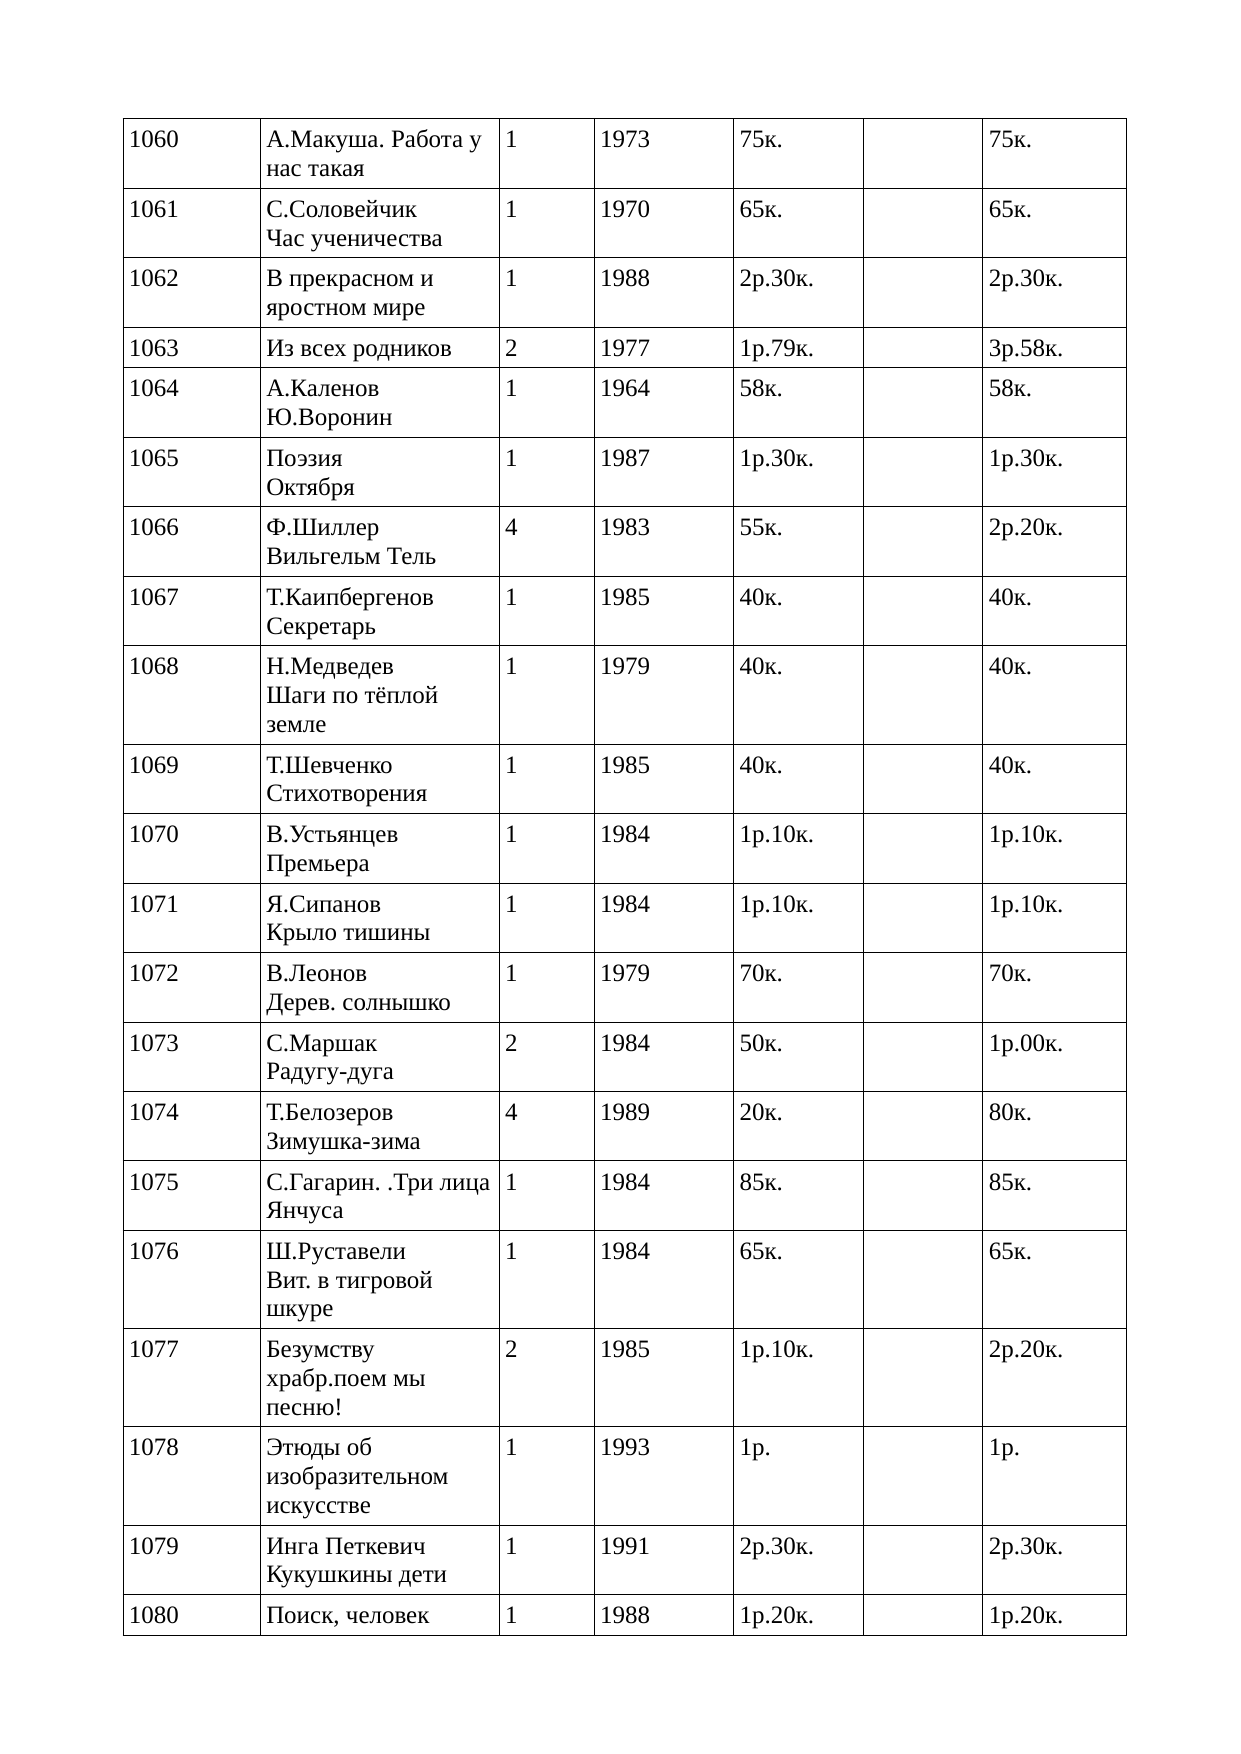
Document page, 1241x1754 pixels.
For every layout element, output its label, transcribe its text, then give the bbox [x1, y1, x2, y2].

table_cell 1076 [124, 1231, 260, 1328]
table_cell 1985 [595, 577, 733, 645]
table_cell 1977 [595, 328, 733, 367]
table_cell [864, 1023, 982, 1091]
table_cell 1 [500, 1427, 594, 1524]
table_cell В.Устьянцев Премьера [261, 814, 499, 882]
table_cell 1984 [595, 1023, 733, 1091]
table_cell [864, 646, 982, 743]
table_cell 1070 [124, 814, 260, 882]
table_cell В.Леонов Дерев. солнышко [261, 953, 499, 1021]
table_cell 1 [500, 884, 594, 952]
table_cell 1075 [124, 1161, 260, 1230]
table_cell В прекрасном и яростном мире [261, 258, 499, 327]
table_cell 20к. [734, 1092, 863, 1160]
table_cell 1979 [595, 646, 733, 743]
table_cell 40к. [734, 745, 863, 813]
table_cell Этюды об изобразительном искусстве [261, 1427, 499, 1524]
table_cell 1 [500, 814, 594, 882]
table_cell [864, 119, 982, 188]
table_cell 2р.30к. [983, 258, 1126, 327]
table_cell 55к. [734, 507, 863, 576]
table_cell 1 [500, 646, 594, 743]
table_cell 85к. [734, 1161, 863, 1230]
table_cell [864, 1161, 982, 1230]
table_cell 1066 [124, 507, 260, 576]
table_cell 1987 [595, 438, 733, 506]
table_cell 40к. [983, 646, 1126, 743]
table_cell 2р.30к. [983, 1526, 1126, 1594]
table_cell 80к. [983, 1092, 1126, 1160]
table_cell 58к. [734, 368, 863, 437]
table_cell Я.Сипанов Крыло тишины [261, 884, 499, 952]
table_cell Поиск, человек [261, 1595, 499, 1635]
table_cell [864, 1092, 982, 1160]
table_cell 1993 [595, 1427, 733, 1524]
table_cell Т.Каипбергенов Секретарь [261, 577, 499, 645]
table_cell 1р.10к. [983, 884, 1126, 952]
table_cell А.Каленов Ю.Воронин [261, 368, 499, 437]
table_cell 1р.79к. [734, 328, 863, 367]
table_cell 1079 [124, 1526, 260, 1594]
table_cell Поэзия Октября [261, 438, 499, 506]
table_cell 1 [500, 368, 594, 437]
table_cell 1985 [595, 1329, 733, 1426]
table_cell 1068 [124, 646, 260, 743]
table_cell 1р.30к. [734, 438, 863, 506]
table_cell 58к. [983, 368, 1126, 437]
table_cell 1080 [124, 1595, 260, 1635]
table_cell 65к. [734, 189, 863, 257]
table_cell [864, 1526, 982, 1594]
table_cell 2р.30к. [734, 1526, 863, 1594]
table_cell 1979 [595, 953, 733, 1021]
table_cell 1р.20к. [734, 1595, 863, 1635]
table_cell 2р.20к. [983, 1329, 1126, 1426]
table_cell Н.Медведев Шаги по тёплой земле [261, 646, 499, 743]
table_cell [864, 1595, 982, 1635]
table_cell 1065 [124, 438, 260, 506]
table_cell 70к. [983, 953, 1126, 1021]
table_cell 1069 [124, 745, 260, 813]
table_cell [864, 577, 982, 645]
table_cell [864, 258, 982, 327]
table_cell Т.Шевченко Стихотворения [261, 745, 499, 813]
table_cell 1 [500, 1595, 594, 1635]
table_cell Т.Белозеров Зимушка-зима [261, 1092, 499, 1160]
table_cell 1984 [595, 1231, 733, 1328]
table_cell 2 [500, 328, 594, 367]
table_cell 1 [500, 438, 594, 506]
table_cell 1073 [124, 1023, 260, 1091]
table_cell [864, 1329, 982, 1426]
table_cell 50к. [734, 1023, 863, 1091]
table_cell 40к. [983, 577, 1126, 645]
table_cell [864, 745, 982, 813]
table_cell 1973 [595, 119, 733, 188]
table_cell 1 [500, 745, 594, 813]
table_cell С.Маршак Радугу-дуга [261, 1023, 499, 1091]
table_cell 65к. [734, 1231, 863, 1328]
table_cell 1063 [124, 328, 260, 367]
table_cell [864, 368, 982, 437]
table_cell 70к. [734, 953, 863, 1021]
table_cell А.Макуша. Работа у нас такая [261, 119, 499, 188]
table_cell 1064 [124, 368, 260, 437]
table_cell 4 [500, 1092, 594, 1160]
table_cell 1984 [595, 884, 733, 952]
table_cell 1062 [124, 258, 260, 327]
table_cell 1964 [595, 368, 733, 437]
table_cell [864, 1427, 982, 1524]
table_cell Инга Петкевич Кукушкины дети [261, 1526, 499, 1594]
table_cell Из всех родников [261, 328, 499, 367]
table_cell 1989 [595, 1092, 733, 1160]
table_cell 1 [500, 1161, 594, 1230]
table_cell 1077 [124, 1329, 260, 1426]
table_cell 1970 [595, 189, 733, 257]
table_cell 1060 [124, 119, 260, 188]
table_cell 3р.58к. [983, 328, 1126, 367]
table_cell 2р.20к. [983, 507, 1126, 576]
table_cell С.Гагарин. .Три лица Янчуса [261, 1161, 499, 1230]
table_cell 1р.10к. [734, 1329, 863, 1426]
table_cell [864, 328, 982, 367]
table_cell 1061 [124, 189, 260, 257]
table_cell 1067 [124, 577, 260, 645]
table_cell 1 [500, 1526, 594, 1594]
table_cell 1р.00к. [983, 1023, 1126, 1091]
table_cell 1983 [595, 507, 733, 576]
table_cell 1 [500, 1231, 594, 1328]
table_cell Ш.Руставели Вит. в тигровой шкуре [261, 1231, 499, 1328]
table_cell 1985 [595, 745, 733, 813]
table_cell 1 [500, 258, 594, 327]
table_cell 65к. [983, 1231, 1126, 1328]
table_cell [864, 953, 982, 1021]
table_cell 1р.30к. [983, 438, 1126, 506]
table_cell 40к. [983, 745, 1126, 813]
table_cell 40к. [734, 577, 863, 645]
table_cell 1р.10к. [734, 884, 863, 952]
table_cell 2 [500, 1023, 594, 1091]
table_cell 1072 [124, 953, 260, 1021]
table_cell 1988 [595, 258, 733, 327]
table_cell 85к. [983, 1161, 1126, 1230]
table_cell 75к. [983, 119, 1126, 188]
table_cell 1р. [983, 1427, 1126, 1524]
table_cell [864, 1231, 982, 1328]
table_cell [864, 438, 982, 506]
table_cell 2р.30к. [734, 258, 863, 327]
table_cell Безумству храбр.поем мы песню! [261, 1329, 499, 1426]
table_cell 1 [500, 189, 594, 257]
table_cell 1 [500, 577, 594, 645]
table_cell 1р.10к. [983, 814, 1126, 882]
table_cell 75к. [734, 119, 863, 188]
table_cell 1991 [595, 1526, 733, 1594]
table_cell 1р.20к. [983, 1595, 1126, 1635]
table_cell 2 [500, 1329, 594, 1426]
table_cell [864, 507, 982, 576]
table_cell 1988 [595, 1595, 733, 1635]
table_cell С.Соловейчик Час ученичества [261, 189, 499, 257]
table_cell [864, 884, 982, 952]
table_cell 1р. [734, 1427, 863, 1524]
table_cell 65к. [983, 189, 1126, 257]
table_cell 1 [500, 119, 594, 188]
table_cell 1078 [124, 1427, 260, 1524]
table_cell Ф.Шиллер Вильгельм Тель [261, 507, 499, 576]
table_cell 1984 [595, 1161, 733, 1230]
table_cell 4 [500, 507, 594, 576]
table_cell 1074 [124, 1092, 260, 1160]
table_cell 1984 [595, 814, 733, 882]
table_cell 1р.10к. [734, 814, 863, 882]
table_cell [864, 189, 982, 257]
table_cell 40к. [734, 646, 863, 743]
table_cell 1 [500, 953, 594, 1021]
table_cell [864, 814, 982, 882]
table_cell 1071 [124, 884, 260, 952]
